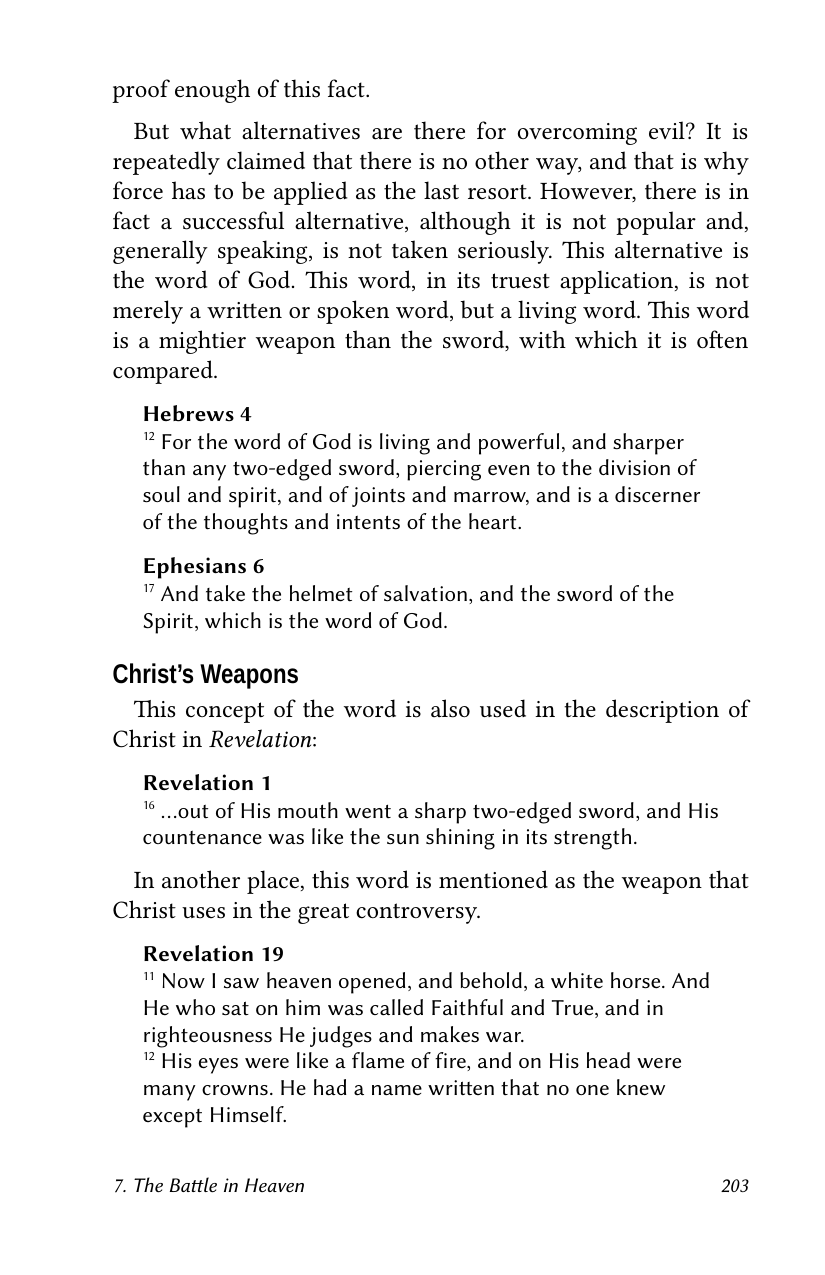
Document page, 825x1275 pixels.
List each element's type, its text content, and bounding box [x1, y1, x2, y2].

text But what alternatives are there for overcoming evil? It is repeatedly claimed that there is no other way, and that is why force has to be applied as the last resort. However, there is in fact a successful alternative, although it is not popular and, generally speaking, is not taken seriously. This alternative is the word of God. This word, in its truest application, is not merely a written or spoken word, but a living word. This word is a mightier weapon than the sword, with which it is often compared. [112, 117, 750, 385]
text Revelation 19 [142, 941, 750, 967]
text 17 And take the helmet of salvation, and the sword of the Spirit, which is the word of God. [142, 581, 720, 634]
text In another place, this word is mentioned as the weapon that Christ uses in the great controversy. [112, 866, 750, 924]
subtitle Christ’s Weapons [112, 658, 750, 689]
text Hebrews 4 [142, 401, 750, 427]
text 11 Now I saw heaven opened, and behold, a white horse. And He who sat on him was called Faithful and True, and in righteousness He judges and makes war. [142, 968, 720, 1048]
text This concept of the word is also used in the description of Christ in Revelation: [112, 695, 750, 754]
text Ephesians 6 [142, 553, 750, 579]
text proof enough of this fact. [112, 75, 750, 103]
text 12 His eyes were like a flame of fire, and on His head were many crowns. He had a name written that no one knew except Himself. [142, 1048, 720, 1128]
text 16 ...out of His mouth went a sharp two-edged sword, and His countenance was like the sun shining in its strength. [142, 798, 720, 850]
text 12 For the word of God is living and powerful, and sharper than any two-edged sword, piercing even to the division of soul and spirit, and of joints and marrow, and is a discerner of the thoughts and intents of the heart. [142, 429, 720, 535]
text Revelation 1 [142, 770, 750, 796]
